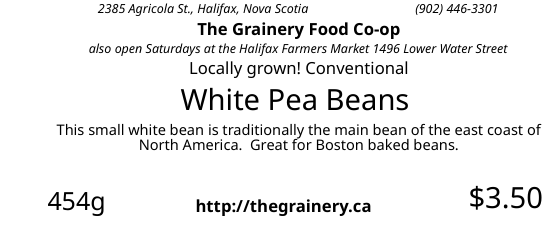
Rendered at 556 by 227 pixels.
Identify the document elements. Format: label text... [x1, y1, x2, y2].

table_cell Locally grown! Conventional White Pea Beans This small white bean is traditionally the main bean of the east coast of North America. Great for Boston baked beans. [47, 57, 550, 175]
table_cell 454g [47, 175, 151, 217]
table_header 2385 Agricola St., Halifax, Nova Scotia (902) 446-3301 The Grainery Food Co-op also open Saturdays at the Halifax Farmers Market 1496 Lower Water Street [47, 0, 550, 57]
table_cell $3.50 [415, 175, 550, 217]
table_cell http://thegrainery.ca [151, 175, 415, 217]
